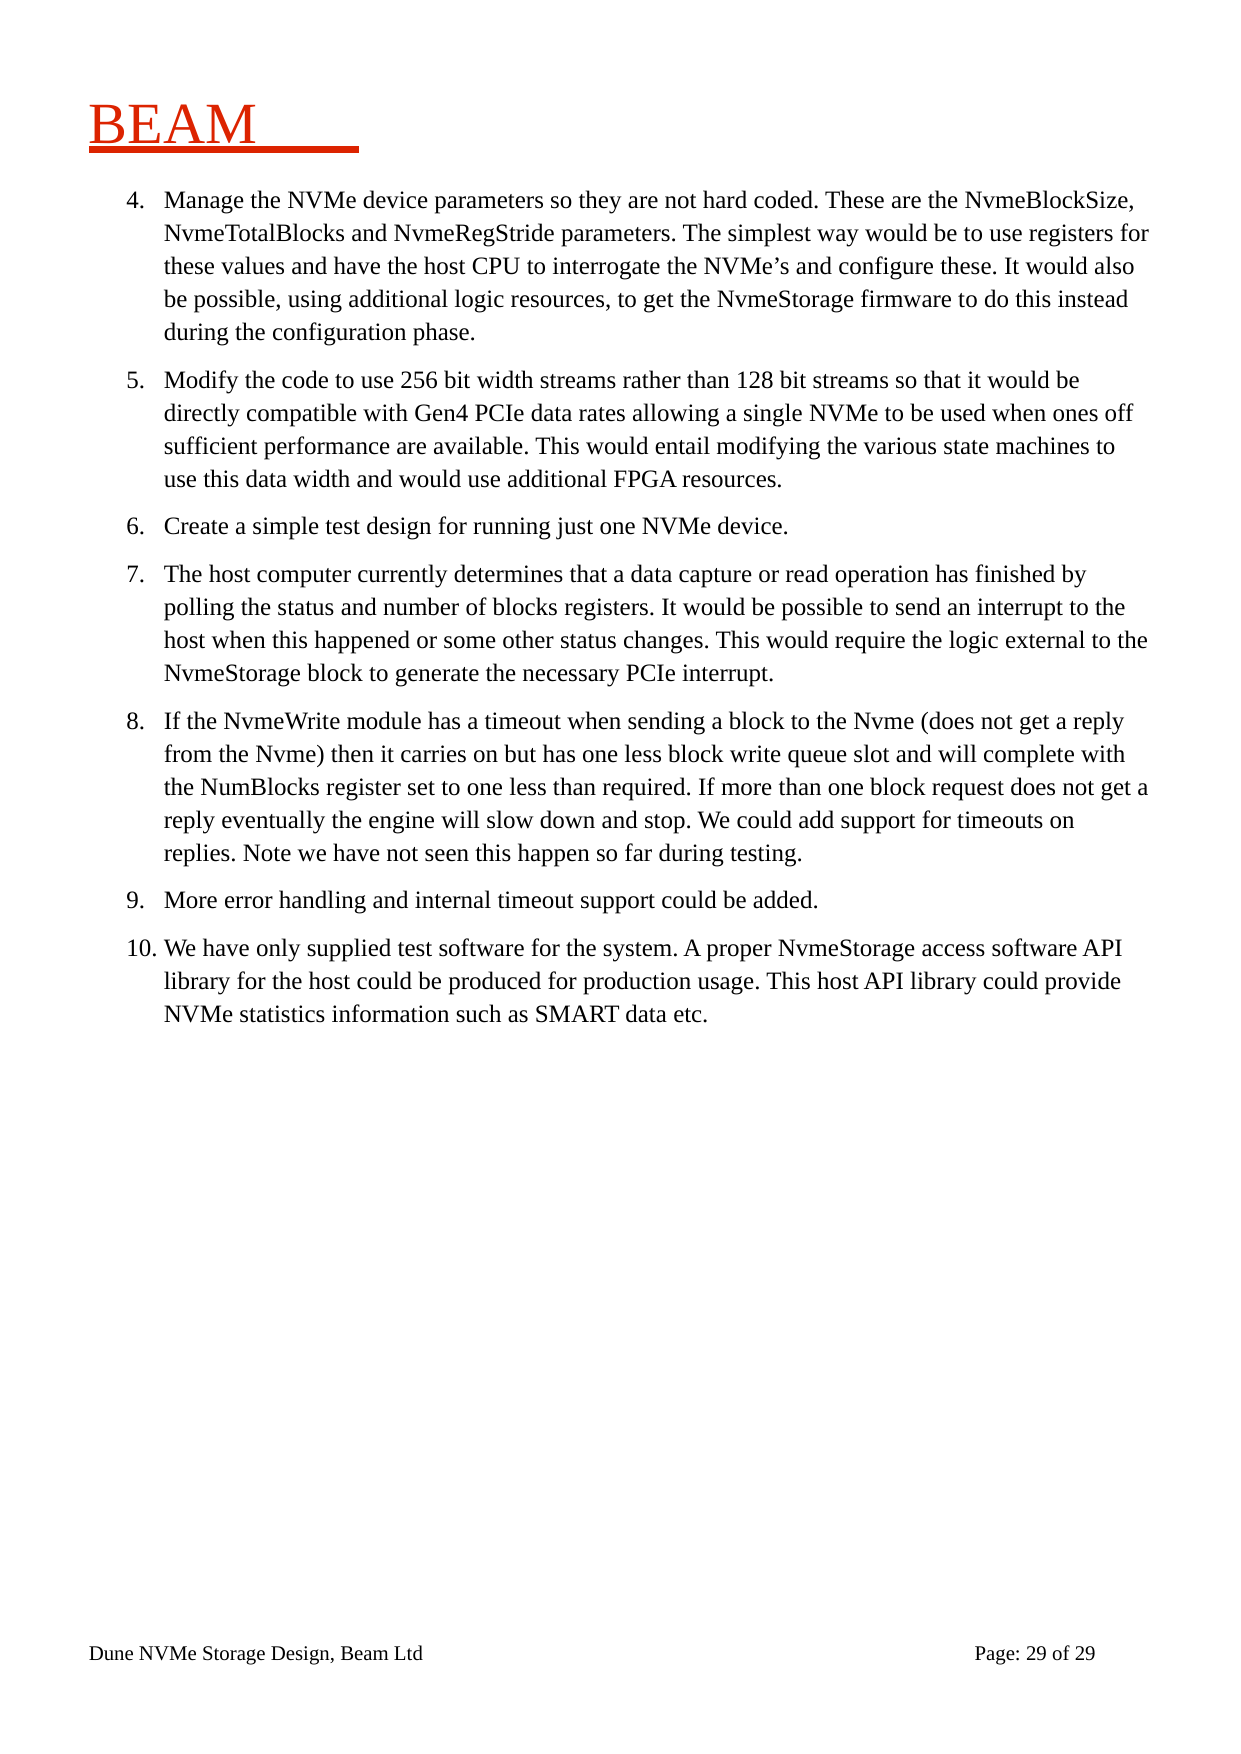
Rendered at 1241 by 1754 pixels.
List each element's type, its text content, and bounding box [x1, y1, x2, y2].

list Manage the NVMe device parameters so they are not hard coded. These are the NvmeBlockSize, NvmeTotalBlocks and NvmeRegStride parameters. The simplest way would be to use registers for these values and have the host CPU to interrogate the NVMe’s and configure these. It would also be possible, using additional logic resources, to get the NvmeStorage firmware to do this instead during the configuration phase. [126, 185, 1152, 346]
list We have only supplied test software for the system. A proper NvmeStorage access software API library for the host could be produced for production usage. This host API library could provide NVMe statistics information such as SMART data etc. [126, 933, 1152, 1028]
list If the NvmeWrite module has a timeout when sending a block to the Nvme (does not get a reply from the Nvme) then it carries on but has one less block write queue slot and will complete with the NumBlocks register set to one less than required. If more than one block request does not get a reply eventually the engine will slow down and stop. We could add support for timeouts on replies. Note we have not seen this happen so far during testing. [126, 706, 1152, 867]
list More error handling and internal timeout support could be added. [126, 885, 1152, 914]
list Modify the code to use 256 bit width streams rather than 128 bit streams so that it would be directly compatible with Gen4 PCIe data rates allowing a single NVMe to be used when ones off sufficient performance are available. This would entail modifying the various state machines to use this data width and would use additional FPGA resources. [126, 365, 1152, 493]
list The host computer currently determines that a data capture or read operation has finished by polling the status and number of blocks registers. It would be possible to send an interrupt to the host when this happened or some other status changes. This would require the logic external to the NvmeStorage block to generate the necessary PCIe interrupt. [126, 559, 1152, 687]
list Create a simple test design for running just one NVMe device. [126, 511, 1152, 540]
